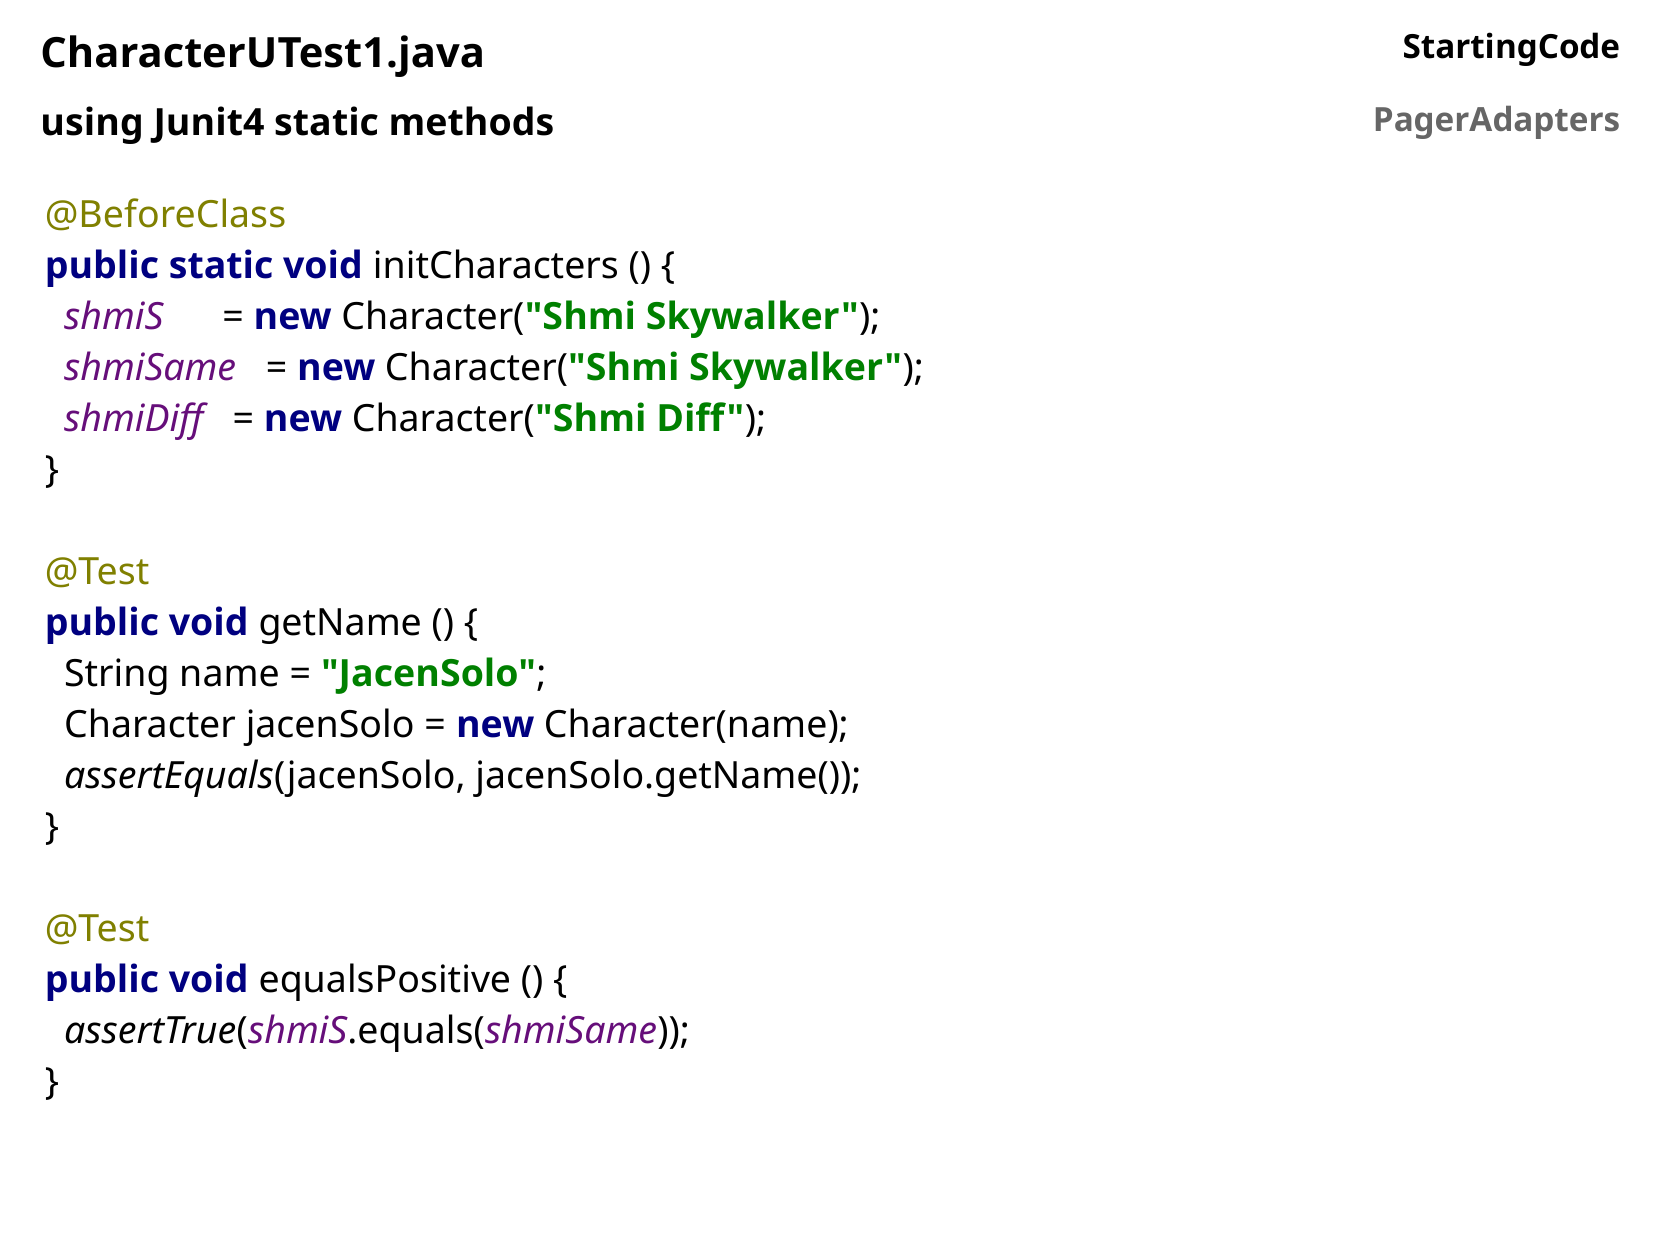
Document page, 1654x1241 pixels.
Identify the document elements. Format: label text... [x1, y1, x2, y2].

table_cell using Junit4 static methods [26, 89, 830, 154]
table_cell PagerAdapters [831, 89, 1635, 154]
table_header StartingCode [831, 16, 1635, 88]
text_box @BeforeClass public static void initCharacters () { shmiS = new Character("Shmi Skywalker"); shmiSame = new Character("Shmi Skywalker"); shmiDiff = new Character("Shmi Diff"); } @Test public void getName () { String name = "JacenSolo"; Character jacenSolo = new Character(name); assertEquals(jacenSolo, jacenSolo.getName()); } @Test public void equalsPositive () { assertTrue(shmiS.equals(shmiSame)); } [30, 180, 1606, 1231]
table_header CharacterUTest1.java [26, 16, 830, 88]
